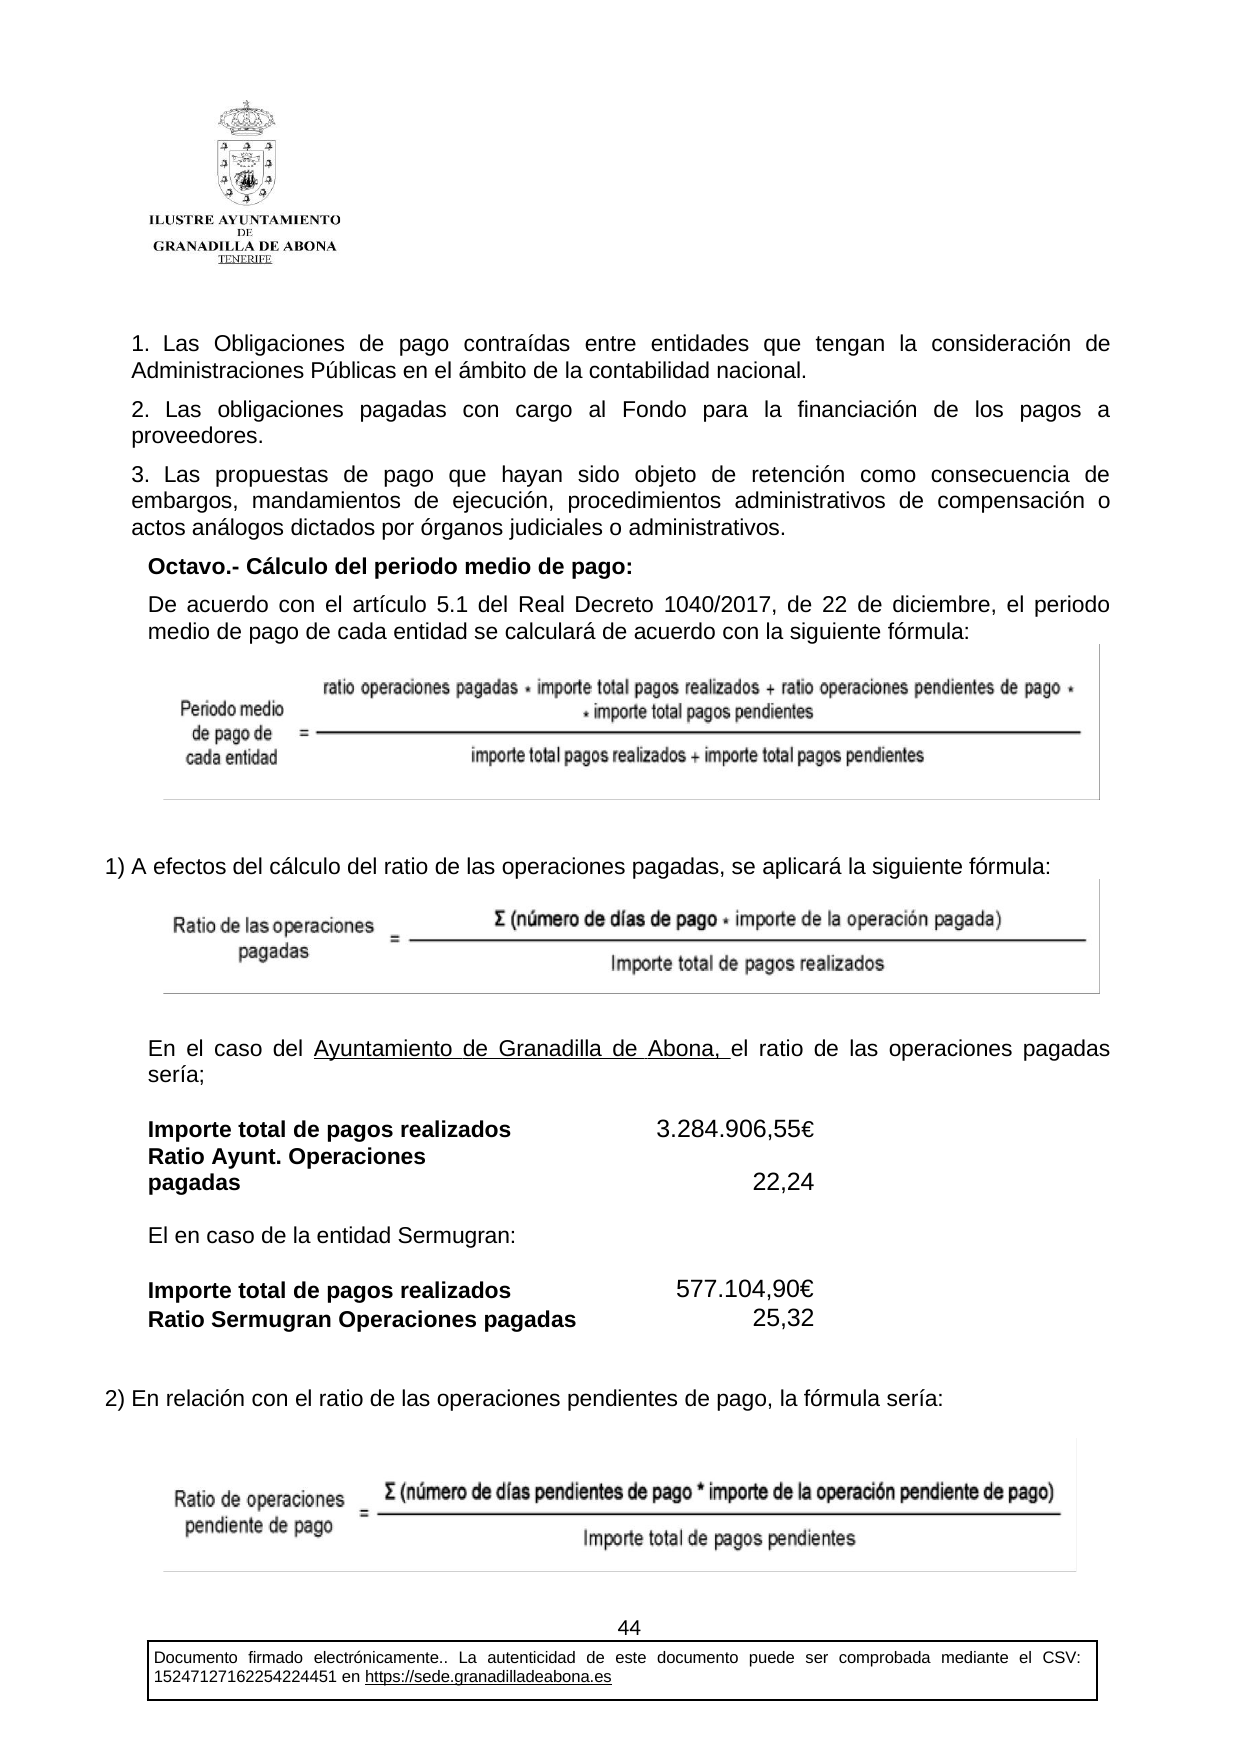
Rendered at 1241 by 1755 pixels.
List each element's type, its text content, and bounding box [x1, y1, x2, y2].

table_cell 25,32 [617, 1305, 821, 1342]
list En relación con el ratio de las operaciones pendientes de pago, la fórmula sería: [104, 1384, 1122, 1411]
table_cell [617, 1210, 821, 1263]
table_cell pagadas [142, 1169, 617, 1210]
table_cell 22,24 [617, 1169, 821, 1210]
table_header Importe total de pagos realizados Ratio Ayunt. Operaciones [142, 1107, 617, 1169]
table_cell Importe total de pagos realizados [142, 1263, 617, 1304]
subtitle Octavo.- Cálculo del periodo medio de pago: [148, 553, 1122, 579]
text De acuerdo con el artículo 5.1 del Real Decreto 1040/2017, de 22 de diciembre, el periodo medio de pago de cada entidad se calculará de acuerdo con la siguiente fórmula: [148, 591, 1111, 644]
table_cell El en caso de la entidad Sermugran: [142, 1210, 617, 1263]
table_header 3.284.906,55€ [617, 1107, 821, 1169]
text En el caso del Ayuntamiento de Granadilla de Abona, el ratio de las operaciones pagadas sería; [148, 1035, 1111, 1087]
list Las propuestas de pago que hayan sido objeto de retención como consecuencia de embargos, mandamientos de ejecución, procedimientos administrativos de compensación o actos análogos dictados por órganos judiciales o administrativos. [131, 461, 1111, 540]
table_cell 577.104,90€ [617, 1263, 821, 1304]
list Las obligaciones pagadas con cargo al Fondo para la financiación de los pagos a proveedores. [131, 396, 1111, 448]
table_cell Ratio Sermugran Operaciones pagadas [142, 1305, 617, 1342]
list A efectos del cálculo del ratio de las operaciones pagadas, se aplicará la siguiente fórmula: [104, 853, 1122, 879]
list Las Obligaciones de pago contraídas entre entidades que tengan la consideración de Administraciones Públicas en el ámbito de la contabilidad nacional. [131, 330, 1111, 383]
